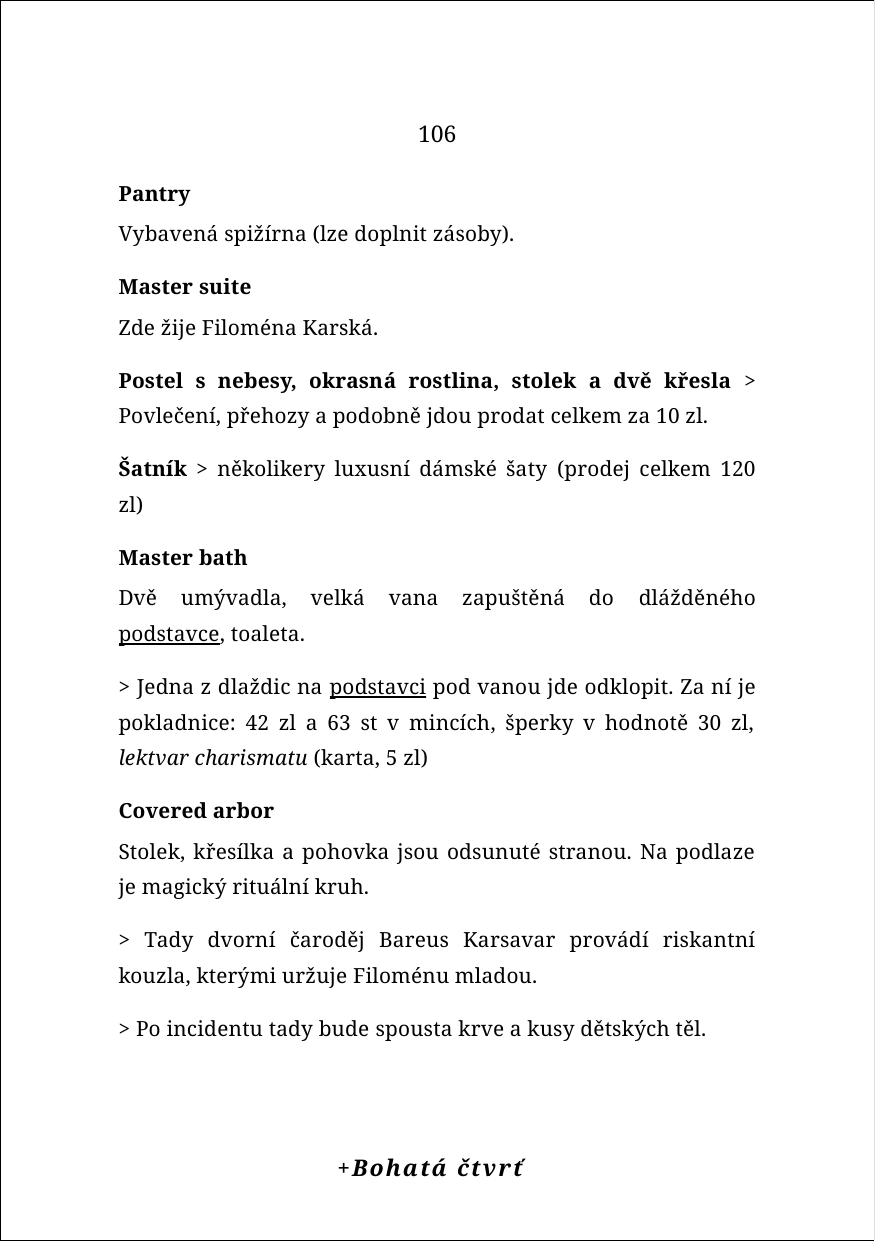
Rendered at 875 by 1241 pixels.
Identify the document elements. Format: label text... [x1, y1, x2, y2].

text Šatník > několikery luxusní dámské šaty (prodej celkem 120 zl) [118, 454, 756, 518]
subtitle Master bath [118, 543, 756, 572]
text Postel s nebesy, okrasná rostlina, stolek a dvě křesla > Povlečení, přehozy a podobně jdou prodat celkem za 10 zl. [118, 366, 756, 430]
text Vybavená spižírna (lze doplnit zásoby). [118, 219, 756, 248]
text Dvě umývadla, velká vana zapuštěná do dlážděného podstavce, toaleta. [118, 583, 756, 647]
subtitle Master suite [118, 272, 756, 301]
text Stolek, křesílka a pohovka jsou odsunuté stranou. Na podlaze je magický rituální kruh. [118, 837, 756, 901]
text > Tady dvorní čaroděj Bareus Karsavar provádí riskantní kouzla, kterými uržuje Filoménu mladou. [118, 926, 756, 989]
text Zde žije Filoména Karská. [118, 313, 756, 341]
subtitle Pantry [118, 179, 756, 207]
text > Po incidentu tady bude spousta krve a kusy dětských těl. [118, 1014, 756, 1043]
subtitle Covered arbor [118, 797, 756, 825]
text > Jedna z dlaždic na podstavci pod vanou jde odklopit. Za ní je pokladnice: 42 zl a 63 st v mincích, šperky v hodnotě 30 zl, lektvar charismatu (karta, 5 zl) [118, 672, 756, 772]
